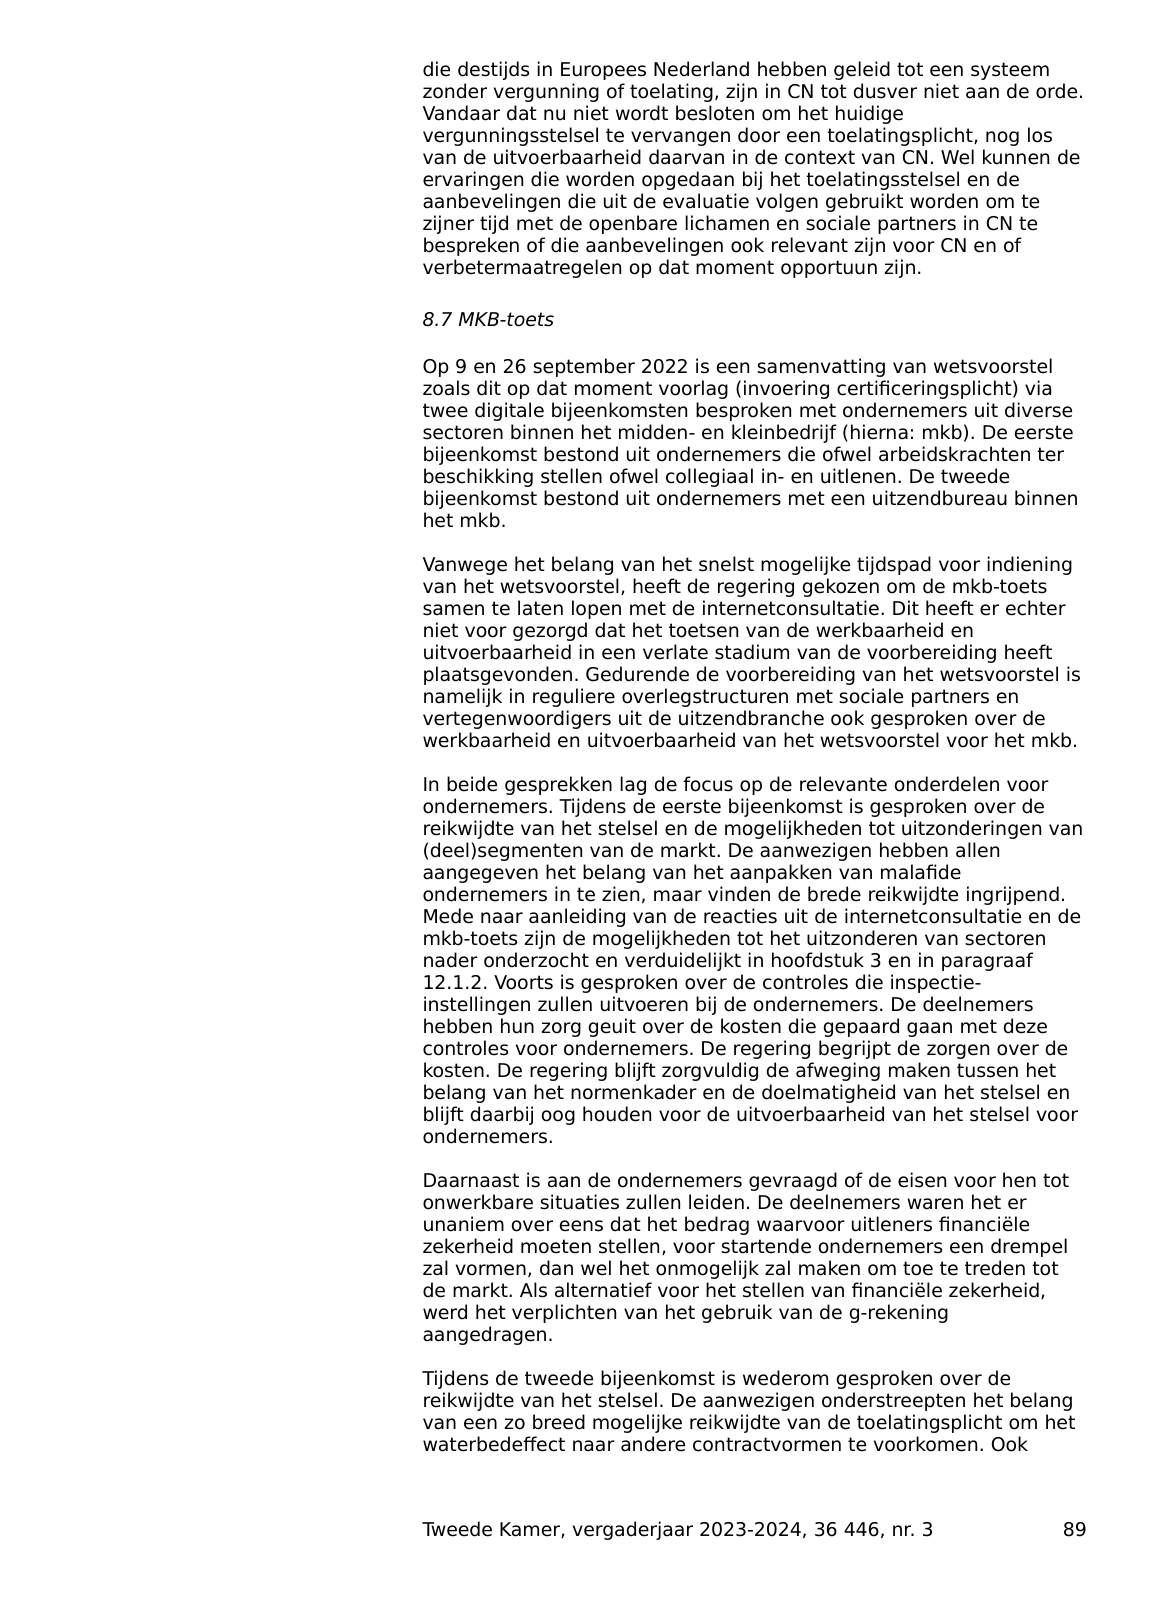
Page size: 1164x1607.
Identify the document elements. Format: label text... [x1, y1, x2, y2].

text Daarnaast is aan de ondernemers gevraagd of de eisen voor hen tot onwerkbare situaties zullen leiden. De deelnemers waren het er unaniem over eens dat het bedrag waarvoor uitleners financiële zekerheid moeten stellen, voor startende ondernemers een drempel zal vormen, dan wel het onmogelijk zal maken om toe te treden tot de markt. Als alternatief voor het stellen van financiële zekerheid, werd het verplichten van het gebruik van de g-rekening aangedragen. [422, 1170, 1087, 1346]
text die destijds in Europees Nederland hebben geleid tot een systeem zonder vergunning of toelating, zijn in CN tot dusver niet aan de orde. Vandaar dat nu niet wordt besloten om het huidige vergunningsstelsel te vervangen door een toelatingsplicht, nog los van de uitvoerbaarheid daarvan in de context van CN. Wel kunnen de ervaringen die worden opgedaan bij het toelatingsstelsel en de aanbevelingen die uit de evaluatie volgen gebruikt worden om te zijner tijd met de openbare lichamen en sociale partners in CN te bespreken of die aanbevelingen ook relevant zijn voor CN en of verbetermaatregelen op dat moment opportuun zijn. [422, 59, 1087, 279]
text Tijdens de tweede bijeenkomst is wederom gesproken over de reikwijdte van het stelsel. De aanwezigen onderstreepten het belang van een zo breed mogelijke reikwijdte van de toelatingsplicht om het waterbedeffect naar andere contractvormen te voorkomen. Ook [422, 1368, 1087, 1456]
text In beide gesprekken lag de focus op de relevante onderdelen voor ondernemers. Tijdens de eerste bijeenkomst is gesproken over de reikwijdte van het stelsel en de mogelijkheden tot uitzonderingen van (deel)segmenten van de markt. De aanwezigen hebben allen aangegeven het belang van het aanpakken van malafide ondernemers in te zien, maar vinden de brede reikwijdte ingrijpend. Mede naar aanleiding van de reacties uit de internetconsultatie en de mkb-toets zijn de mogelijkheden tot het uitzonderen van sectoren nader onderzocht en verduidelijkt in hoofdstuk 3 en in paragraaf 12.1.2. Voorts is gesproken over de controles die inspectie-instellingen zullen uitvoeren bij de ondernemers. De deelnemers hebben hun zorg geuit over de kosten die gepaard gaan met deze controles voor ondernemers. De regering begrijpt de zorgen over de kosten. De regering blijft zorgvuldig de afweging maken tussen het belang van het normenkader en de doelmatigheid van het stelsel en blijft daarbij oog houden voor de uitvoerbaarheid van het stelsel voor ondernemers. [422, 774, 1087, 1147]
text Vanwege het belang van het snelst mogelijke tijdspad voor indiening van het wetsvoorstel, heeft de regering gekozen om de mkb-toets samen te laten lopen met de internetconsultatie. Dit heeft er echter niet voor gezorgd dat het toetsen van de werkbaarheid en uitvoerbaarheid in een verlate stadium van de voorbereiding heeft plaatsgevonden. Gedurende de voorbereiding van het wetsvoorstel is namelijk in reguliere overlegstructuren met sociale partners en vertegenwoordigers uit de uitzendbranche ook gesproken over de werkbaarheid en uitvoerbaarheid van het wetsvoorstel voor het mkb. [422, 554, 1087, 752]
subtitle 8.7 MKB-toets [422, 309, 1087, 331]
text Op 9 en 26 september 2022 is een samenvatting van wetsvoorstel zoals dit op dat moment voorlag (invoering certificeringsplicht) via twee digitale bijeenkomsten besproken met ondernemers uit diverse sectoren binnen het midden- en kleinbedrijf (hierna: mkb). De eerste bijeenkomst bestond uit ondernemers die ofwel arbeidskrachten ter beschikking stellen ofwel collegiaal in- en uitlenen. De tweede bijeenkomst bestond uit ondernemers met een uitzendbureau binnen het mkb. [422, 356, 1087, 532]
